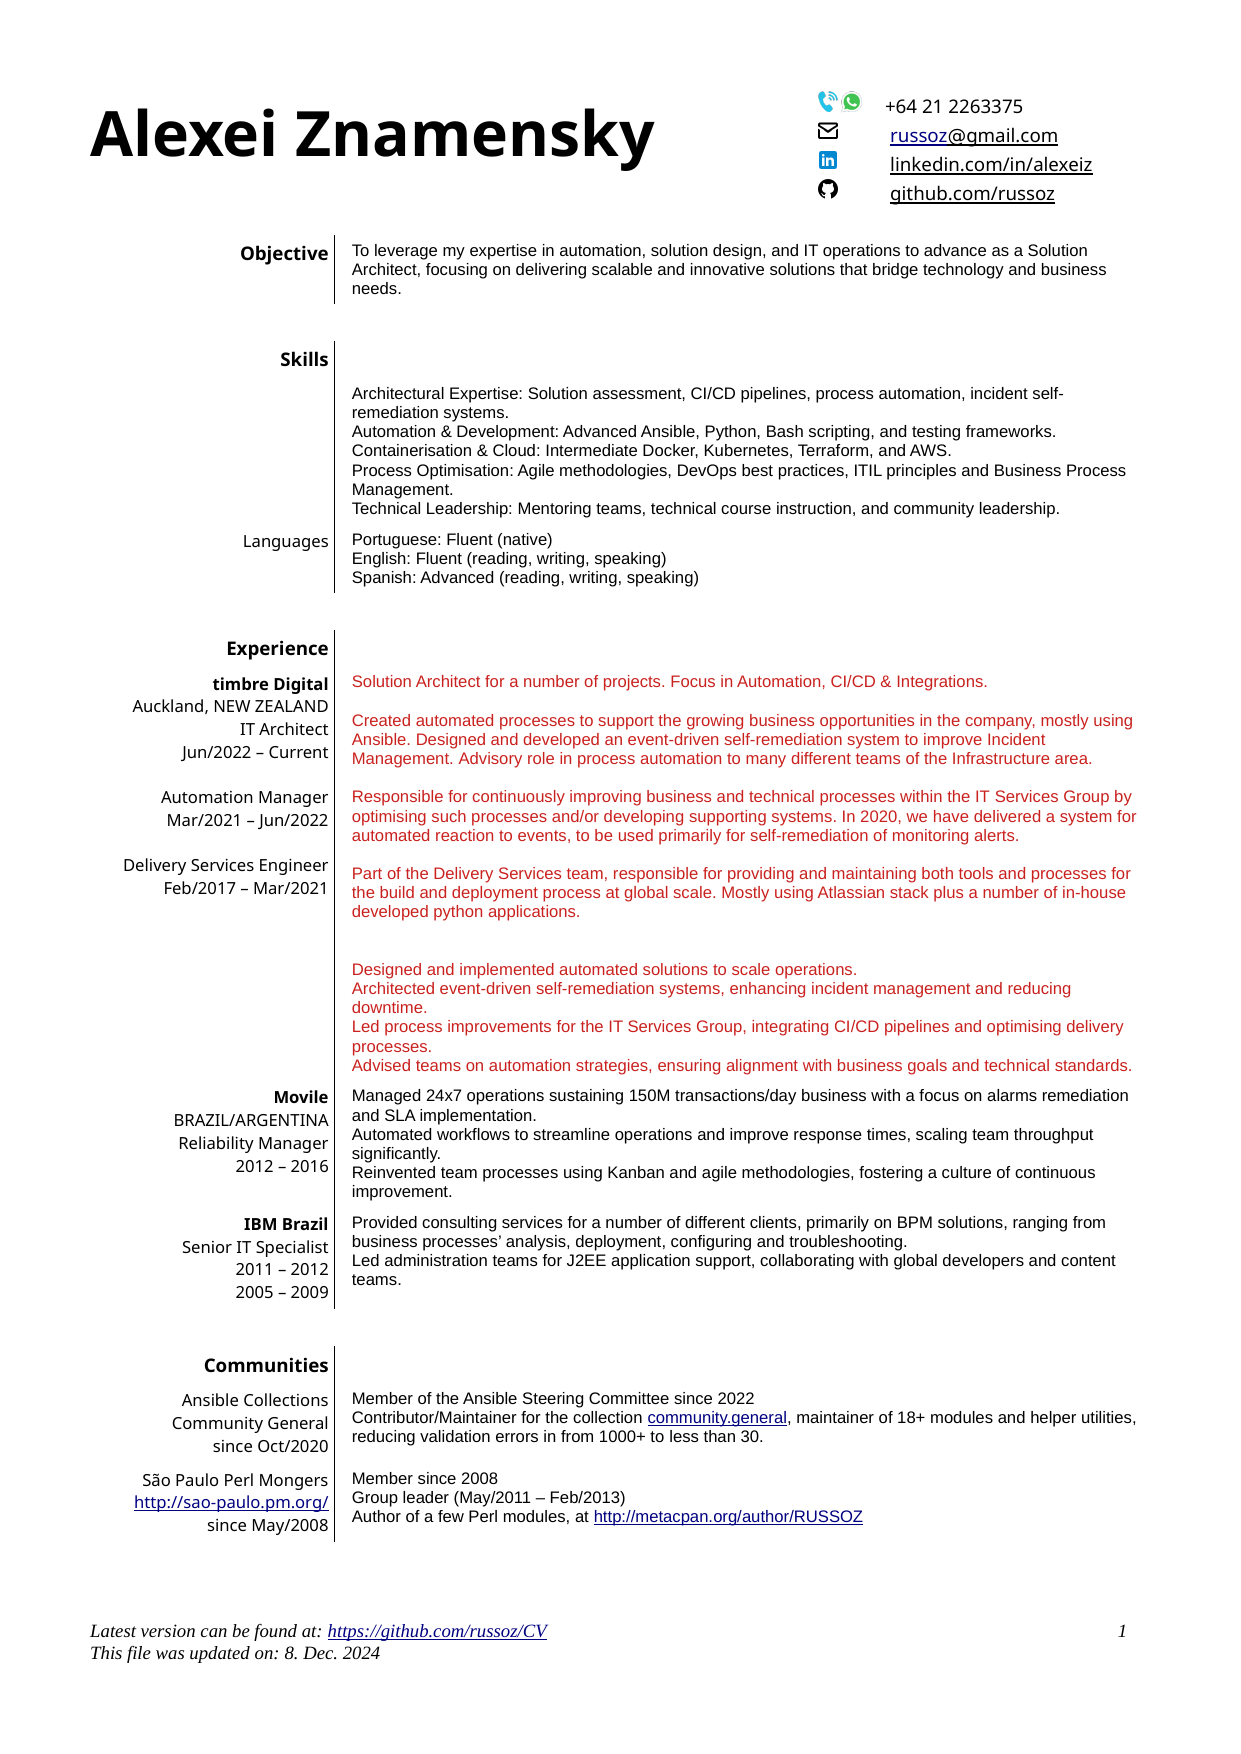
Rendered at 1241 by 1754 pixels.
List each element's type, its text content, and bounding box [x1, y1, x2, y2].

table_cell [335, 1346, 1149, 1383]
table_cell [90, 378, 334, 523]
table_header +64 21 2263375 russoz@gmail.com linkedin.com/in/alexeiz github.com/russoz [816, 90, 1150, 206]
table_cell Ansible Collections Community General since Oct/2020 [90, 1383, 334, 1463]
table_header To leverage my expertise in automation, solution design, and IT operations to advance as a Solution Architect, focusing on delivering scalable and innovative solutions that bridge technology and business needs. [335, 235, 1149, 304]
table_cell Provided consulting services for a number of different clients, primarily on BPM solutions, ranging from business processes’ analysis, deployment, configuring and troubleshooting. Led administration teams for J2EE application support, collaborating with global developers and content teams. [335, 1207, 1149, 1309]
table_cell [334, 304, 1149, 341]
picture [816, 90, 864, 114]
table_header Alexei Znamensky [90, 90, 816, 206]
table_cell Communities [90, 1346, 334, 1383]
table_cell IBM Brazil Senior IT Specialist 2011 – 2012 2005 – 2009 [90, 1207, 334, 1309]
picture [816, 119, 840, 143]
table_cell [335, 341, 1149, 378]
table_cell Member since 2008 Group leader (May/2011 – Feb/2013) Author of a few Perl modules, at http://metacpan.org/author/RUSSOZ [335, 1463, 1149, 1542]
table_cell Solution Architect for a number of projects. Focus in Automation, CI/CD & Integrations. Created automated processes to support the growing business opportunities in the company, mostly using Ansible. Designed and developed an event-driven self-remediation system to improve Incident Management. Advisory role in process automation to many different teams of the Infrastructure area. Responsible for continuously improving business and technical processes within the IT Services Group by optimising such processes and/or developing supporting systems. In 2020, we have delivered a system for automated reaction to events, to be used primarily for self-remediation of monitoring alerts. Part of the Delivery Services team, responsible for providing and maintaining both tools and processes for the build and deployment process at global scale. Mostly using Atlassian stack plus a number of in-house developed python applications. Designed and implemented automated solutions to scale operations. Architected event-driven self-remediation systems, enhancing incident management and reducing downtime. Led process improvements for the IT Services Group, integrating CI/CD pipelines and optimising delivery processes. Advised teams on automation strategies, ensuring alignment with business goals and technical standards. [335, 666, 1149, 1080]
table_cell Languages [90, 524, 334, 592]
table_cell [90, 304, 334, 341]
table_header Objective [90, 235, 334, 304]
picture [816, 177, 840, 201]
table_cell [90, 1309, 334, 1346]
table_cell Portuguese: Fluent (native) English: Fluent (reading, writing, speaking) Spanish: Advanced (reading, writing, speaking) [335, 524, 1149, 592]
table_cell [90, 593, 334, 629]
table_cell [335, 630, 1149, 666]
picture [816, 148, 840, 172]
table_cell Managed 24x7 operations sustaining 150M transactions/day business with a focus on alarms remediation and SLA implementation. Automated workflows to streamline operations and improve response times, scaling team throughput significantly. Reinvented team processes using Kanban and agile methodologies, fostering a culture of continuous improvement. [335, 1080, 1149, 1207]
table_cell Experience [90, 630, 334, 666]
table_cell Skills [90, 341, 334, 378]
table_cell Movile BRAZIL/ARGENTINA Reliability Manager 2012 – 2016 [90, 1080, 334, 1207]
table_cell [334, 1309, 1149, 1346]
table_cell Architectural Expertise: Solution assessment, CI/CD pipelines, process automation, incident self-remediation systems. Automation & Development: Advanced Ansible, Python, Bash scripting, and testing frameworks. Containerisation & Cloud: Intermediate Docker, Kubernetes, Terraform, and AWS. Process Optimisation: Agile methodologies, DevOps best practices, ITIL principles and Business Process Management. Technical Leadership: Mentoring teams, technical course instruction, and community leadership. [335, 378, 1149, 523]
table_cell [334, 593, 1149, 629]
table_cell Member of the Ansible Steering Committee since 2022 Contributor/Maintainer for the collection community.general, maintainer of 18+ modules and helper utilities, reducing validation errors in from 1000+ to less than 30. [335, 1383, 1149, 1463]
table_cell São Paulo Perl Mongers http://sao-paulo.pm.org/ since May/2008 [90, 1463, 334, 1542]
table_cell timbre Digital Auckland, NEW ZEALAND IT Architect Jun/2022 – Current Automation Manager Mar/2021 – Jun/2022 Delivery Services Engineer Feb/2017 – Mar/2021 [90, 666, 334, 1080]
